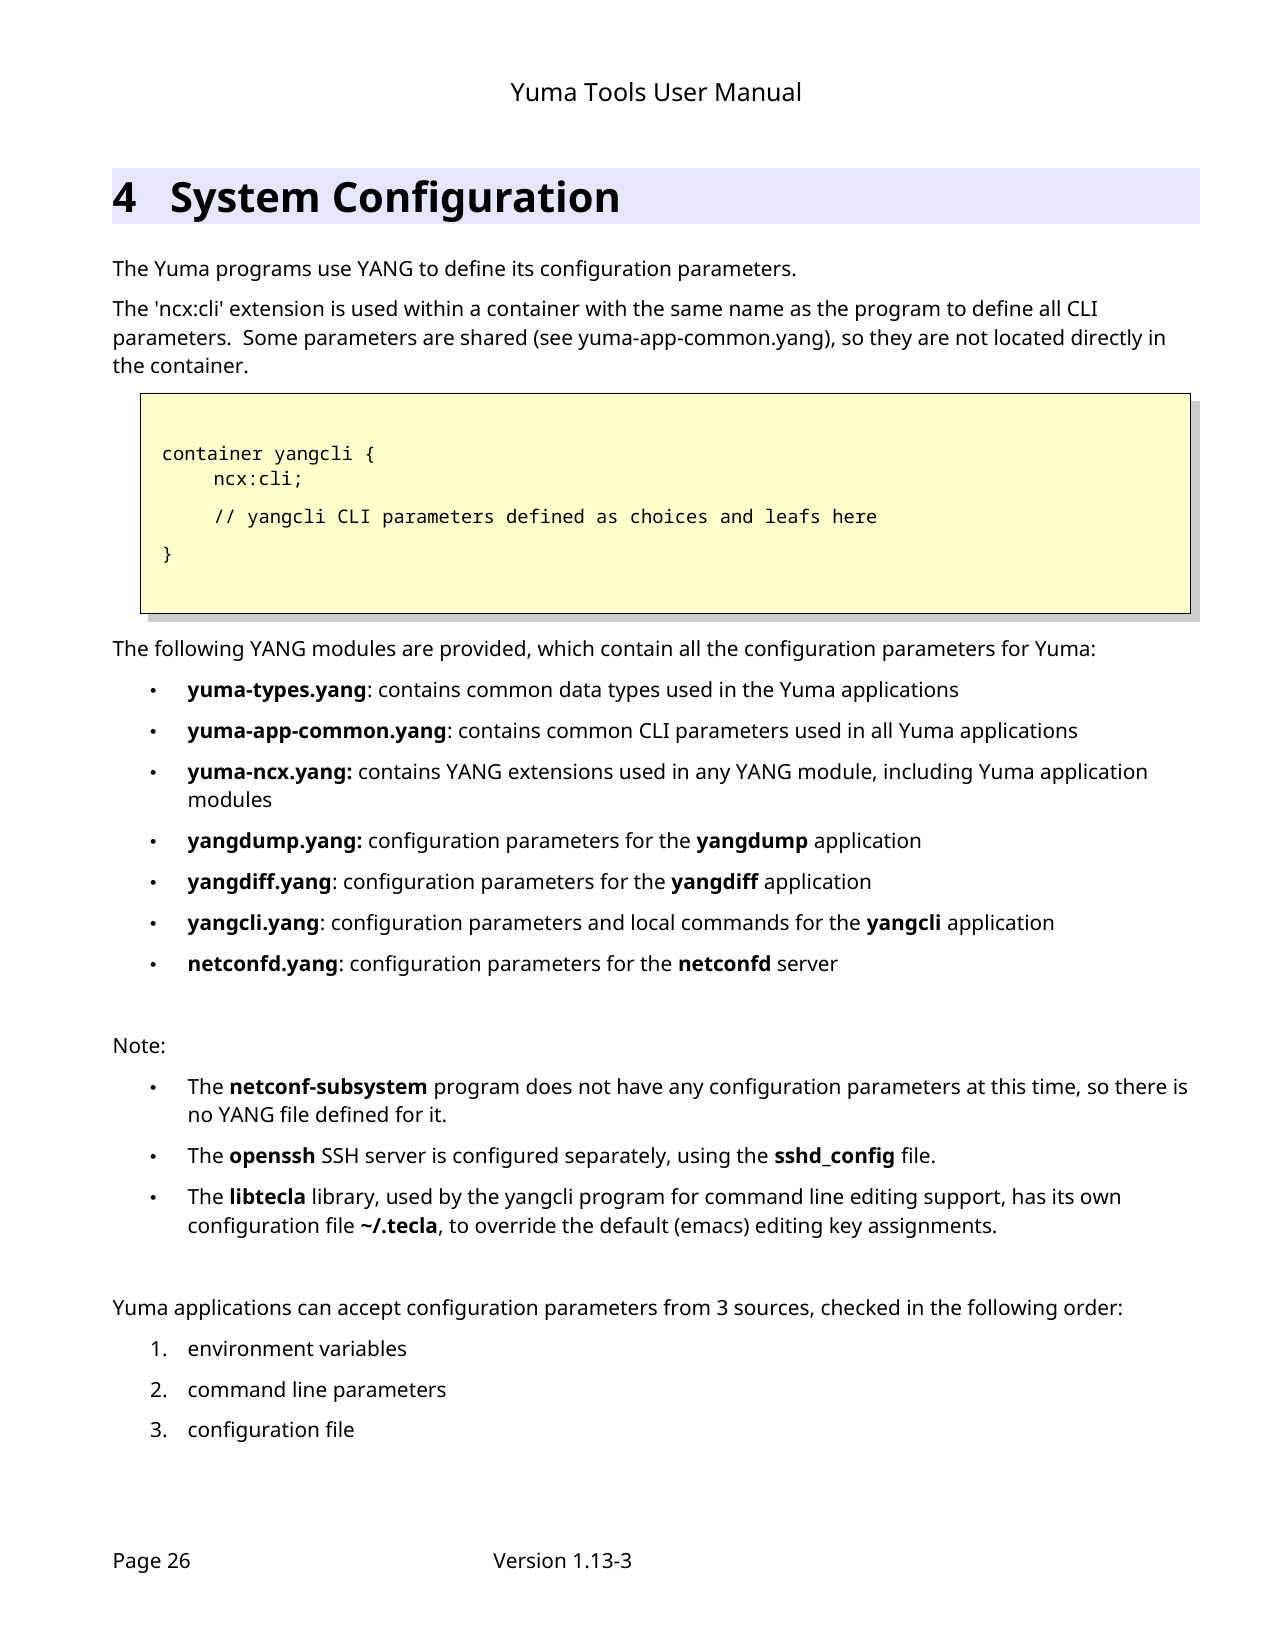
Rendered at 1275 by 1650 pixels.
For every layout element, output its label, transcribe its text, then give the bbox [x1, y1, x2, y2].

list yuma-app-common.yang: contains common CLI parameters used in all Yuma applications [150, 716, 1200, 745]
text Yuma applications can accept configuration parameters from 3 sources, checked in the following order: [112, 1293, 1200, 1321]
list yangdump.yang: configuration parameters for the yangdump application [150, 827, 1200, 855]
list configuration file [150, 1416, 1200, 1444]
list yangdiff.yang: configuration parameters for the yangdiff application [150, 867, 1200, 896]
list environment variables [150, 1334, 1200, 1362]
list The openssh SSH server is configured separately, using the sshd_config file. [150, 1142, 1200, 1170]
list yangcli.yang: configuration parameters and local commands for the yangcli application [150, 908, 1200, 937]
subtitle System Configuration [112, 168, 1200, 224]
list netconfd.yang: configuration parameters for the netconfd server [150, 949, 1200, 978]
text The following YANG modules are provided, which contain all the configuration parameters for Yuma: [112, 634, 1200, 663]
list The netconf-subsystem program does not have any configuration parameters at this time, so there is no YANG file defined for it. [150, 1072, 1200, 1129]
list yuma-types.yang: contains common data types used in the Yuma applications [150, 675, 1200, 704]
text The 'ncx:cli' extension is used within a container with the same name as the program to define all CLI parameters. Some parameters are shared (see yuma-app-common.yang), so they are not located directly in the container. [112, 294, 1200, 380]
list The libtecla library, used by the yangcli program for command line editing support, has its own configuration file ~/.tecla, to override the default (emacs) editing key assignments. [150, 1182, 1200, 1239]
text container yangcli { ncx:cli; [141, 430, 1190, 491]
text } [141, 530, 1190, 566]
text // yangcli CLI parameters defined as choices and leafs here [141, 493, 1190, 528]
text The Yuma programs use YANG to define its configuration parameters. [112, 254, 1200, 282]
list yuma-ncx.yang: contains YANG extensions used in any YANG module, including Yuma application modules [150, 757, 1200, 814]
list command line parameters [150, 1375, 1200, 1403]
text Note: [112, 1031, 1200, 1060]
